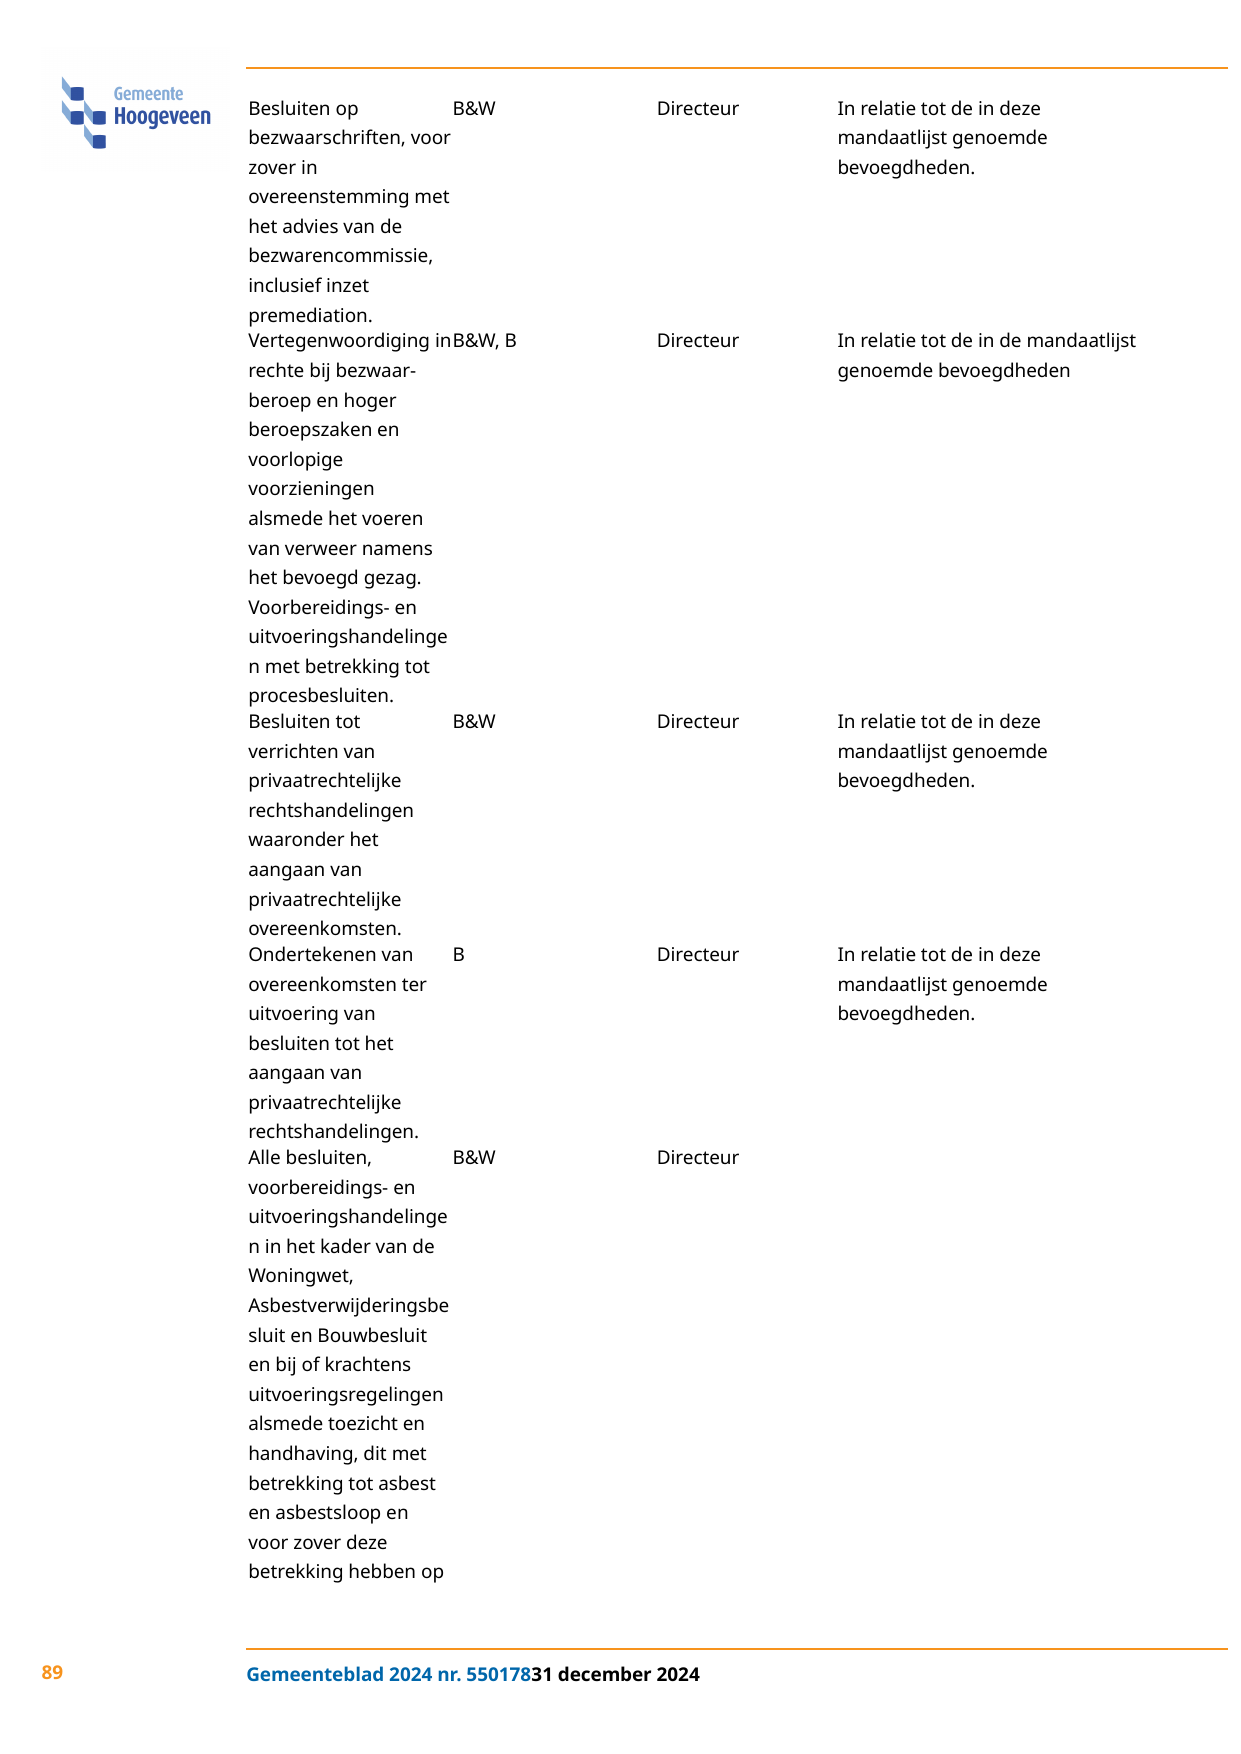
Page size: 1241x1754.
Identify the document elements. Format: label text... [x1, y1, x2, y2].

table_cell Ondertekenen van overeenkomsten ter uitvoering van besluiten tot het aangaan van privaatrechtelijke rechtshandelingen. [248, 941, 452, 1144]
table_cell In relatie tot de in deze mandaatlijst genoemde bevoegdheden. [837, 708, 1152, 941]
table_cell B&W [452, 95, 657, 328]
table_cell In relatie tot de in de mandaatlijst genoemde bevoegdheden [837, 328, 1152, 708]
table_cell [837, 1144, 1152, 1584]
table_cell B&W [452, 1144, 657, 1584]
table_cell Vertegenwoordiging in rechte bij bezwaar- beroep en hoger beroepszaken en voorlopige voorzieningen alsmede het voeren van verweer namens het bevoegd gezag. Voorbereidings- en uitvoeringshandelingen met betrekking tot procesbesluiten. [248, 328, 452, 708]
table_cell Directeur [657, 708, 837, 941]
table_cell B [452, 941, 657, 1144]
table_cell Alle besluiten, voorbereidings- en uitvoeringshandelingen in het kader van de Woningwet, Asbestverwijderingsbesluit en Bouwbesluit en bij of krachtens uitvoeringsregelingen alsmede toezicht en handhaving, dit met betrekking tot asbest en asbestsloop en voor zover deze betrekking hebben op [248, 1144, 452, 1584]
table_cell B&W, B [452, 328, 657, 708]
table_cell Directeur [657, 328, 837, 708]
table_cell Directeur [657, 95, 837, 328]
table_cell In relatie tot de in deze mandaatlijst genoemde bevoegdheden. [837, 941, 1152, 1144]
table_cell Directeur [657, 1144, 837, 1584]
table_cell B&W [452, 708, 657, 941]
table_cell Besluiten tot verrichten van privaatrechtelijke rechtshandelingen waaronder het aangaan van privaatrechtelijke overeenkomsten. [248, 708, 452, 941]
table_cell Directeur [657, 941, 837, 1144]
picture [41, 47, 231, 172]
table_cell Besluiten op bezwaarschriften, voor zover in overeenstemming met het advies van de bezwarencommissie, inclusief inzet premediation. [248, 95, 452, 328]
table_cell In relatie tot de in deze mandaatlijst genoemde bevoegdheden. [837, 95, 1152, 328]
